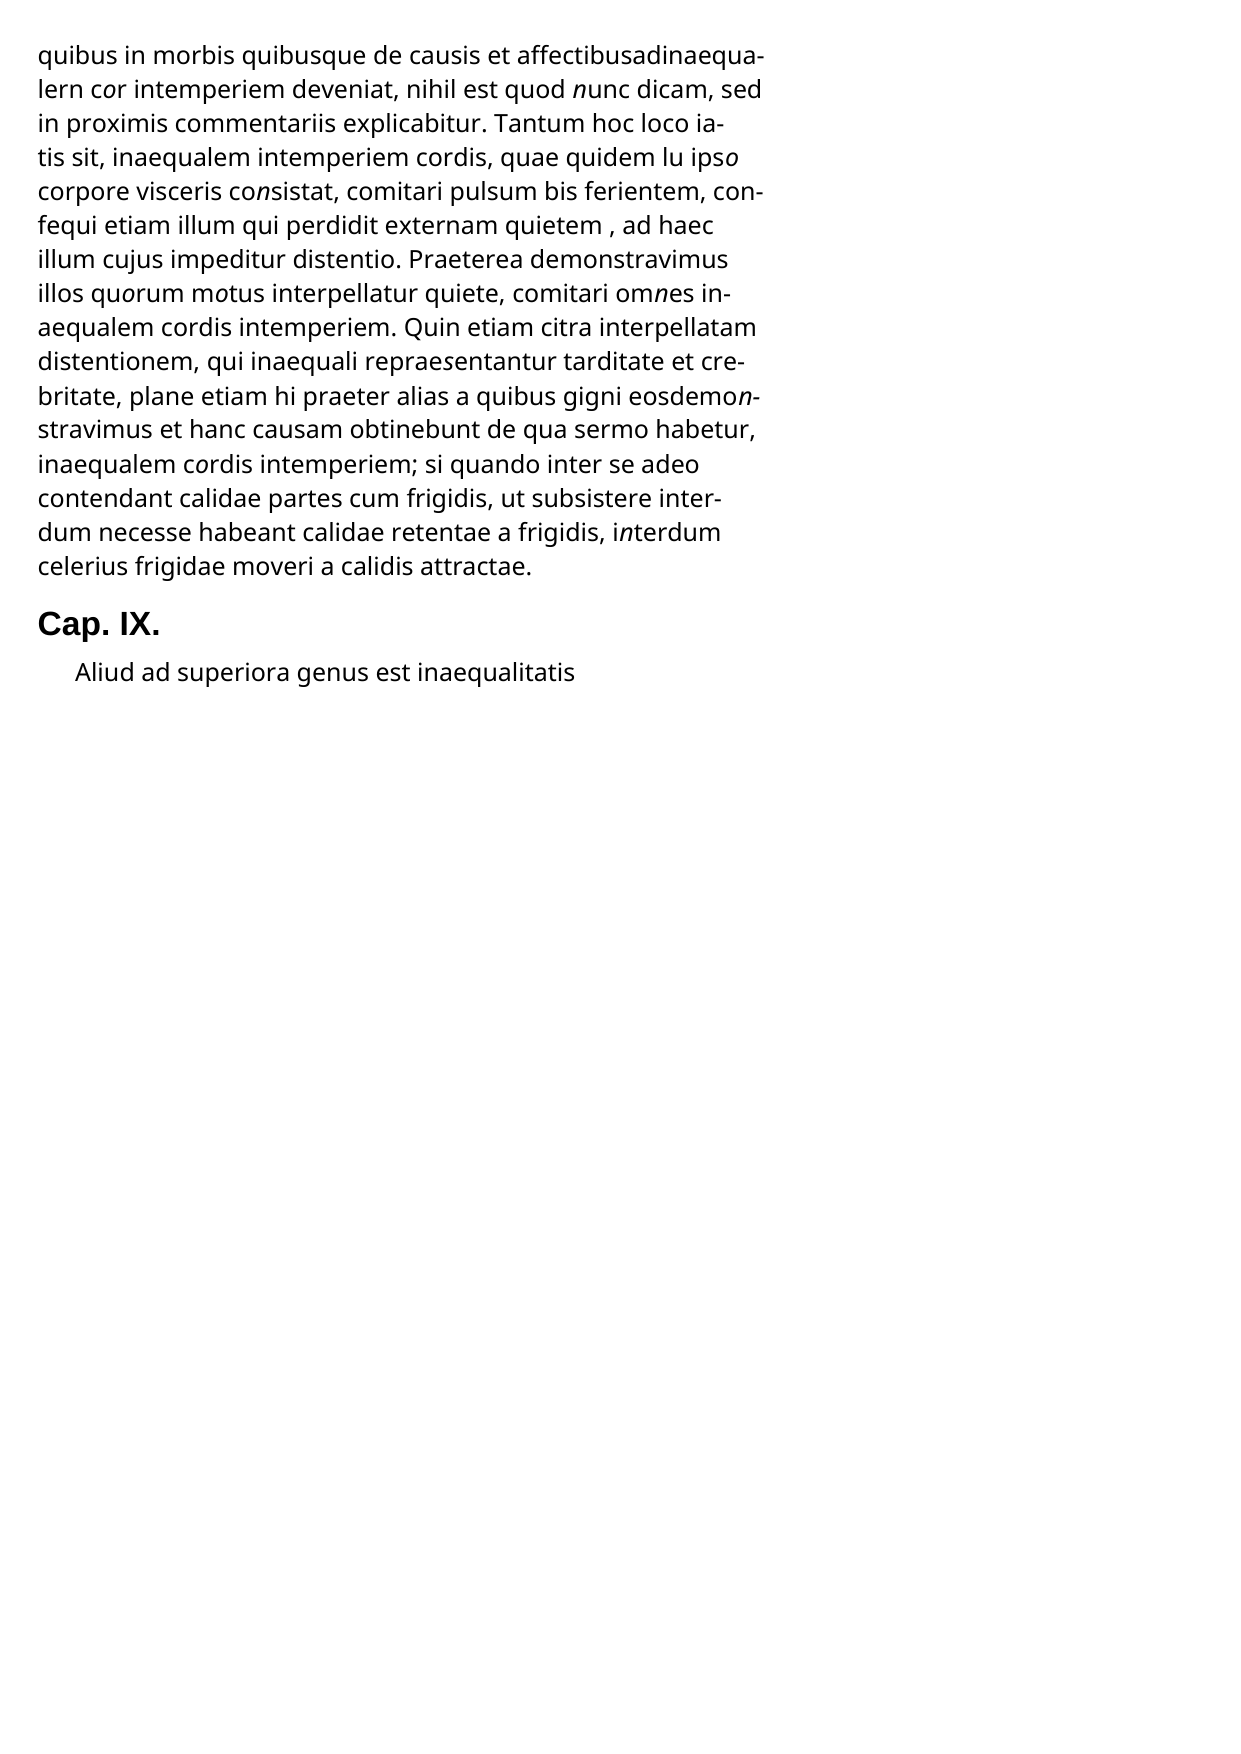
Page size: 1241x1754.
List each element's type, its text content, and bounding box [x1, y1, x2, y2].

subtitle Cap. IX. [37, 603, 1203, 642]
text Aliud ad superiora genus est inaequalitatis [37, 654, 1203, 688]
text quibus in morbis quibusque de causis et affectibusadinaequa- lern cor intemperiem deveniat, nihil est quod nunc dicam, sed in proximis commentariis explicabitur. Tantum hoc loco ia- tis sit, inaequalem intemperiem cordis, quae quidem lu ipso corpore visceris consistat, comitari pulsum bis ferientem, con- fequi etiam illum qui perdidit externam quietem , ad haec illum cujus impeditur distentio. Praeterea demonstravimus illos quorum motus interpellatur quiete, comitari omnes in- aequalem cordis intemperiem. Quin etiam citra interpellatam distentionem, qui inaequali repraesentantur tarditate et cre- britate, plane etiam hi praeter alias a quibus gigni eosdemon- stravimus et hanc causam obtinebunt de qua sermo habetur, inaequalem cordis intemperiem; si quando inter se adeo contendant calidae partes cum frigidis, ut subsistere inter- dum necesse habeant calidae retentae a frigidis, interdum celerius frigidae moveri a calidis attractae. [37, 37, 1203, 582]
